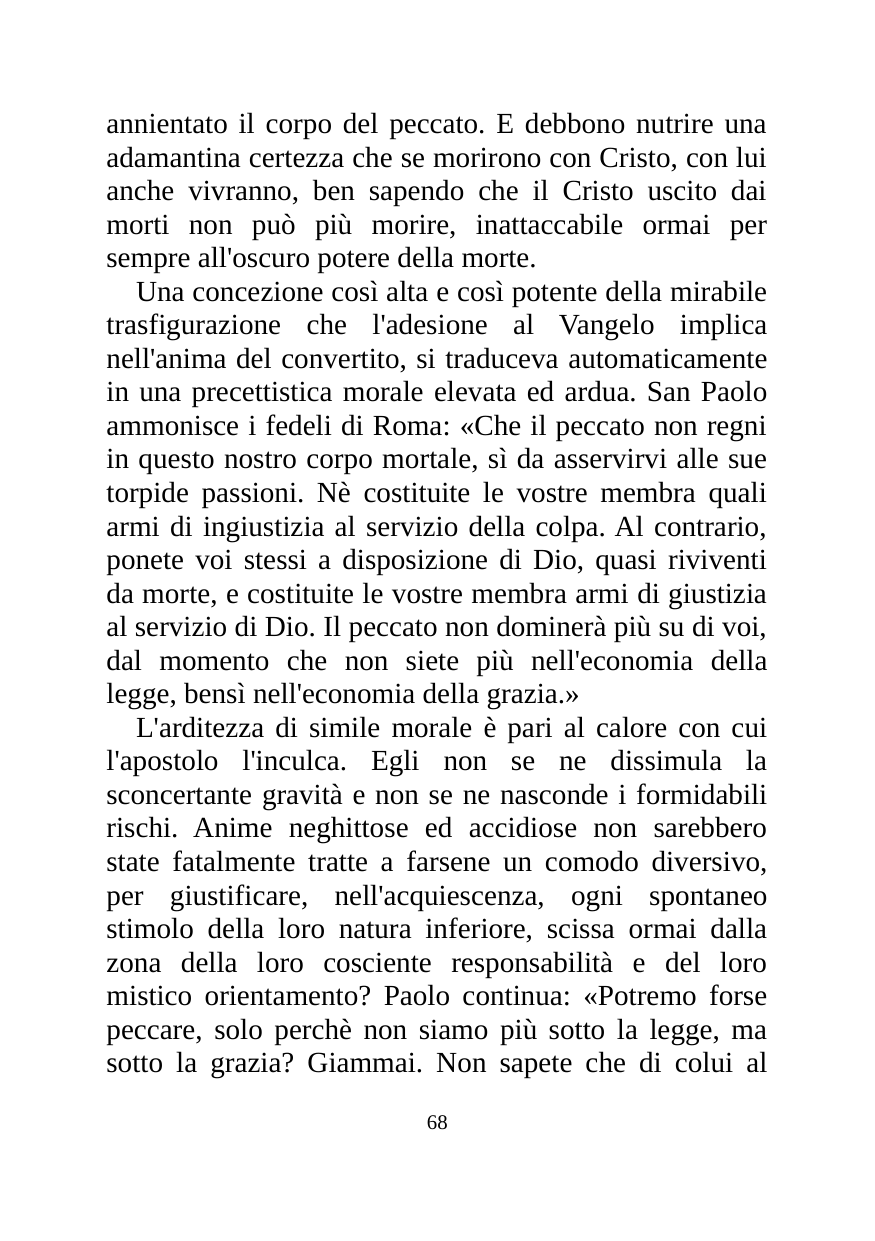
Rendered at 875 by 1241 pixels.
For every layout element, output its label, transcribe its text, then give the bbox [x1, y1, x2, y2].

text L'arditezza di simile morale è pari al calore con cui l'apostolo l'inculca. Egli non se ne dissimula la sconcertante gravità e non se ne nasconde i formidabili rischi. Anime neghittose ed accidiose non sarebbero state fatalmente tratte a farsene un comodo diversivo, per giustificare, nell'acquiescenza, ogni spontaneo stimolo della loro natura inferiore, scissa ormai dalla zona della loro cosciente responsabilità e del loro mistico orientamento? Paolo continua: «Potremo forse peccare, solo perchè non siamo più sotto la legge, ma sotto la grazia? Giammai. Non sapete che di colui al [106, 710, 768, 1079]
text annientato il corpo del peccato. E debbono nutrire una adamantina certezza che se morirono con Cristo, con lui anche vivranno, ben sapendo che il Cristo uscito dai morti non può più morire, inattaccabile ormai per sempre all'oscuro potere della morte. [106, 106, 768, 274]
text Una concezione così alta e così potente della mirabile trasfigurazione che l'adesione al Vangelo implica nell'anima del convertito, si traduceva automaticamente in una precettistica morale elevata ed ardua. San Paolo ammonisce i fedeli di Roma: «Che il peccato non regni in questo nostro corpo mortale, sì da asservirvi alle sue torpide passioni. Nè costituite le vostre membra quali armi di ingiustizia al servizio della colpa. Al contrario, ponete voi stessi a disposizione di Dio, quasi riviventi da morte, e costituite le vostre membra armi di giustizia al servizio di Dio. Il peccato non dominerà più su di voi, dal momento che non siete più nell'economia della legge, bensì nell'economia della grazia.» [106, 274, 768, 710]
